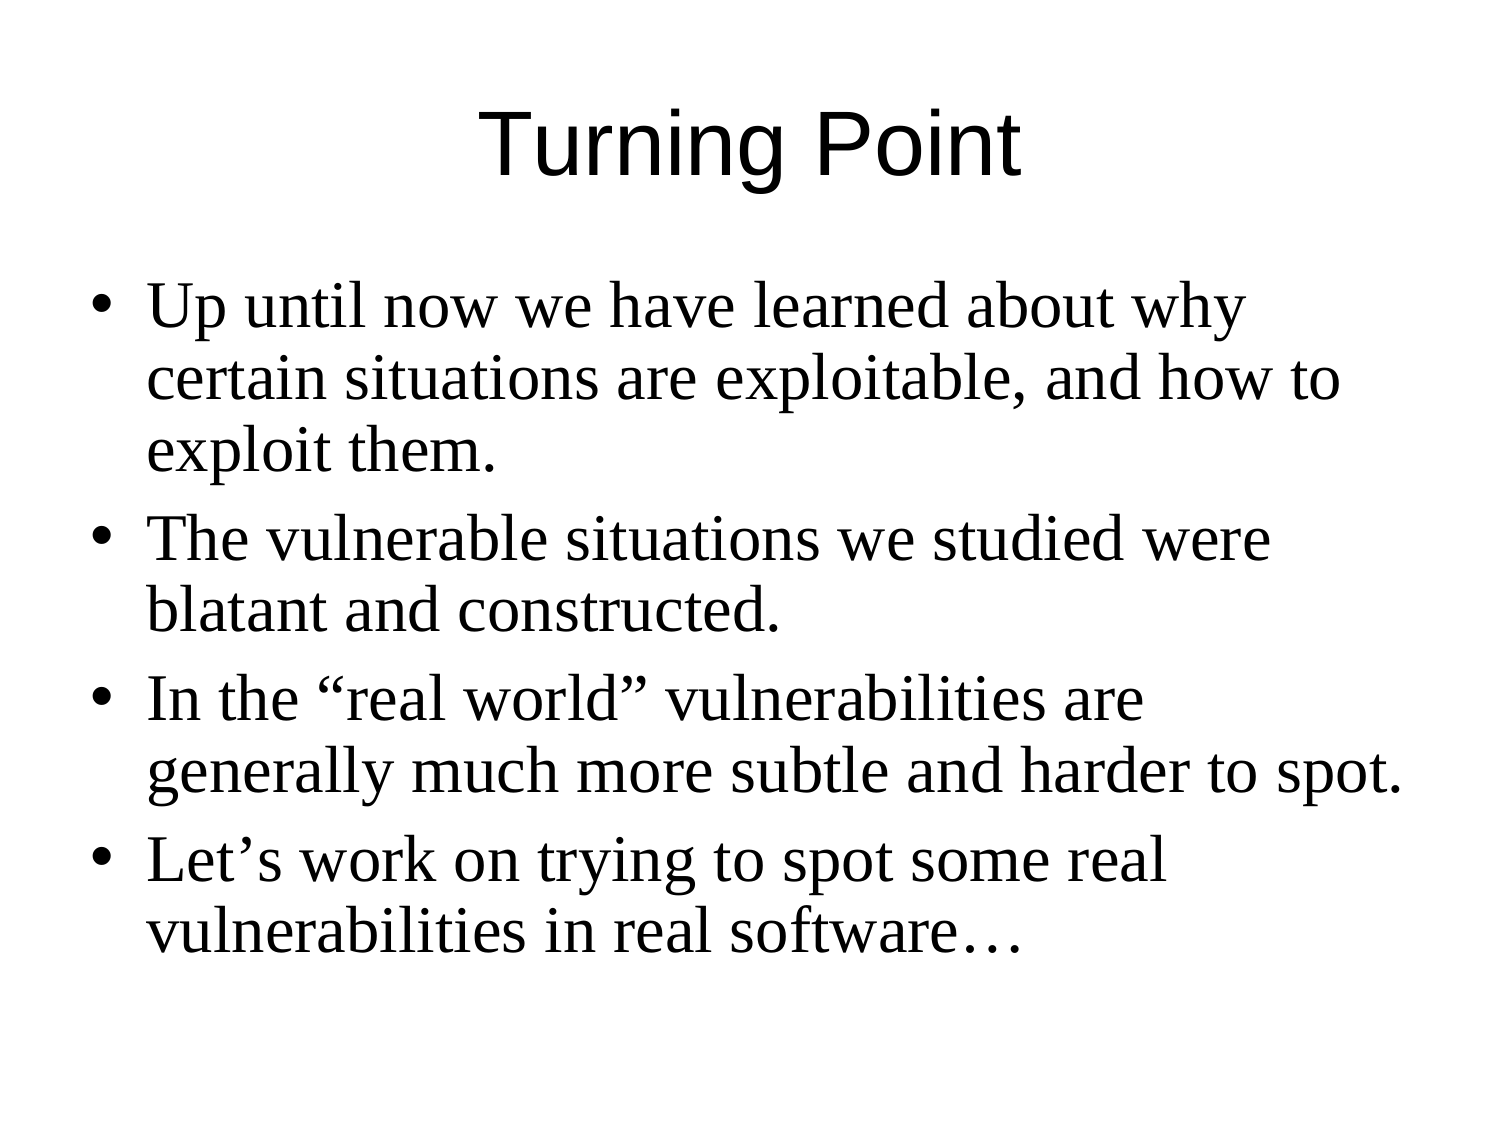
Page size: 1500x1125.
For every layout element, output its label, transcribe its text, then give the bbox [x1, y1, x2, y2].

title Turning Point [75, 45, 1426, 233]
list Up until now we have learned about why certain situations are exploitable, and how to exploit them. The vulnerable situations we studied were blatant and constructed. In the “real world” vulnerabilities are generally much more subtle and harder to spot. Let’s work on trying to spot some real vulnerabilities in real software… [75, 262, 1426, 1006]
